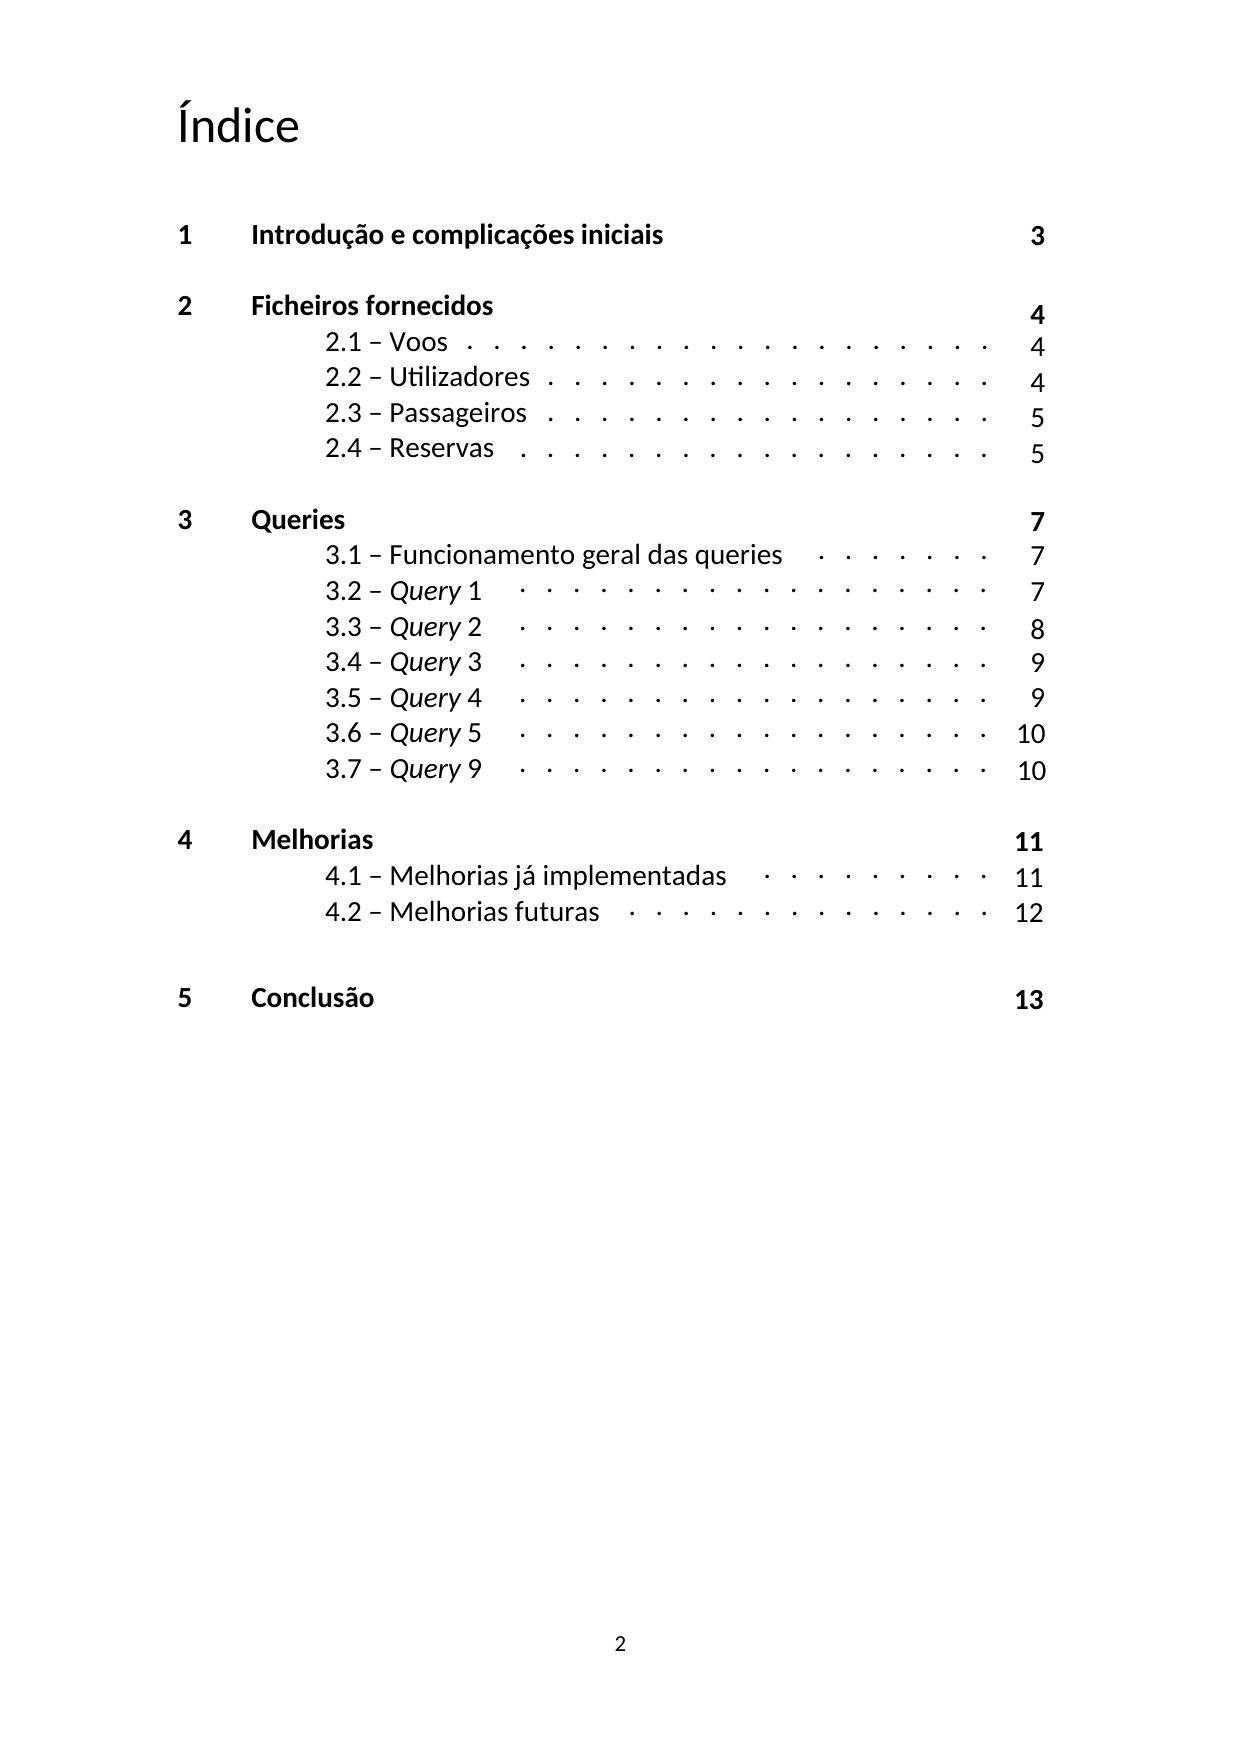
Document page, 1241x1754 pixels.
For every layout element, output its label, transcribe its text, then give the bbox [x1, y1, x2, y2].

text 2.3 – Passageiros [177, 394, 1063, 429]
text 4.1 – Melhorias já implementadas [177, 857, 1063, 893]
text 3.5 – Query 4 [177, 679, 1063, 714]
text 5 Conclusão [177, 979, 1063, 1015]
text 2.1 – Voos [177, 323, 1063, 358]
text 4 Melhorias [177, 821, 1063, 857]
text 2 Ficheiros fornecidos [177, 287, 1063, 323]
text 2.4 – Reservas [177, 429, 1063, 465]
text 3.3 – Query 2 [177, 608, 1063, 643]
text 3.1 – Funcionamento geral das queries [177, 536, 1063, 572]
text 2.2 – Utilizadores [177, 358, 1063, 394]
text 1 Introdução e complicações iniciais [177, 216, 1063, 251]
text 4.2 – Melhorias futuras [177, 893, 1063, 928]
text 3.6 – Query 5 [177, 714, 1063, 750]
text 3.4 – Query 3 [177, 643, 1063, 679]
text 3.2 – Query 1 [177, 572, 1063, 608]
text 3 Queries [177, 501, 1063, 536]
text 3.7 – Query 9 [177, 750, 1063, 786]
text Índice [177, 94, 1063, 155]
